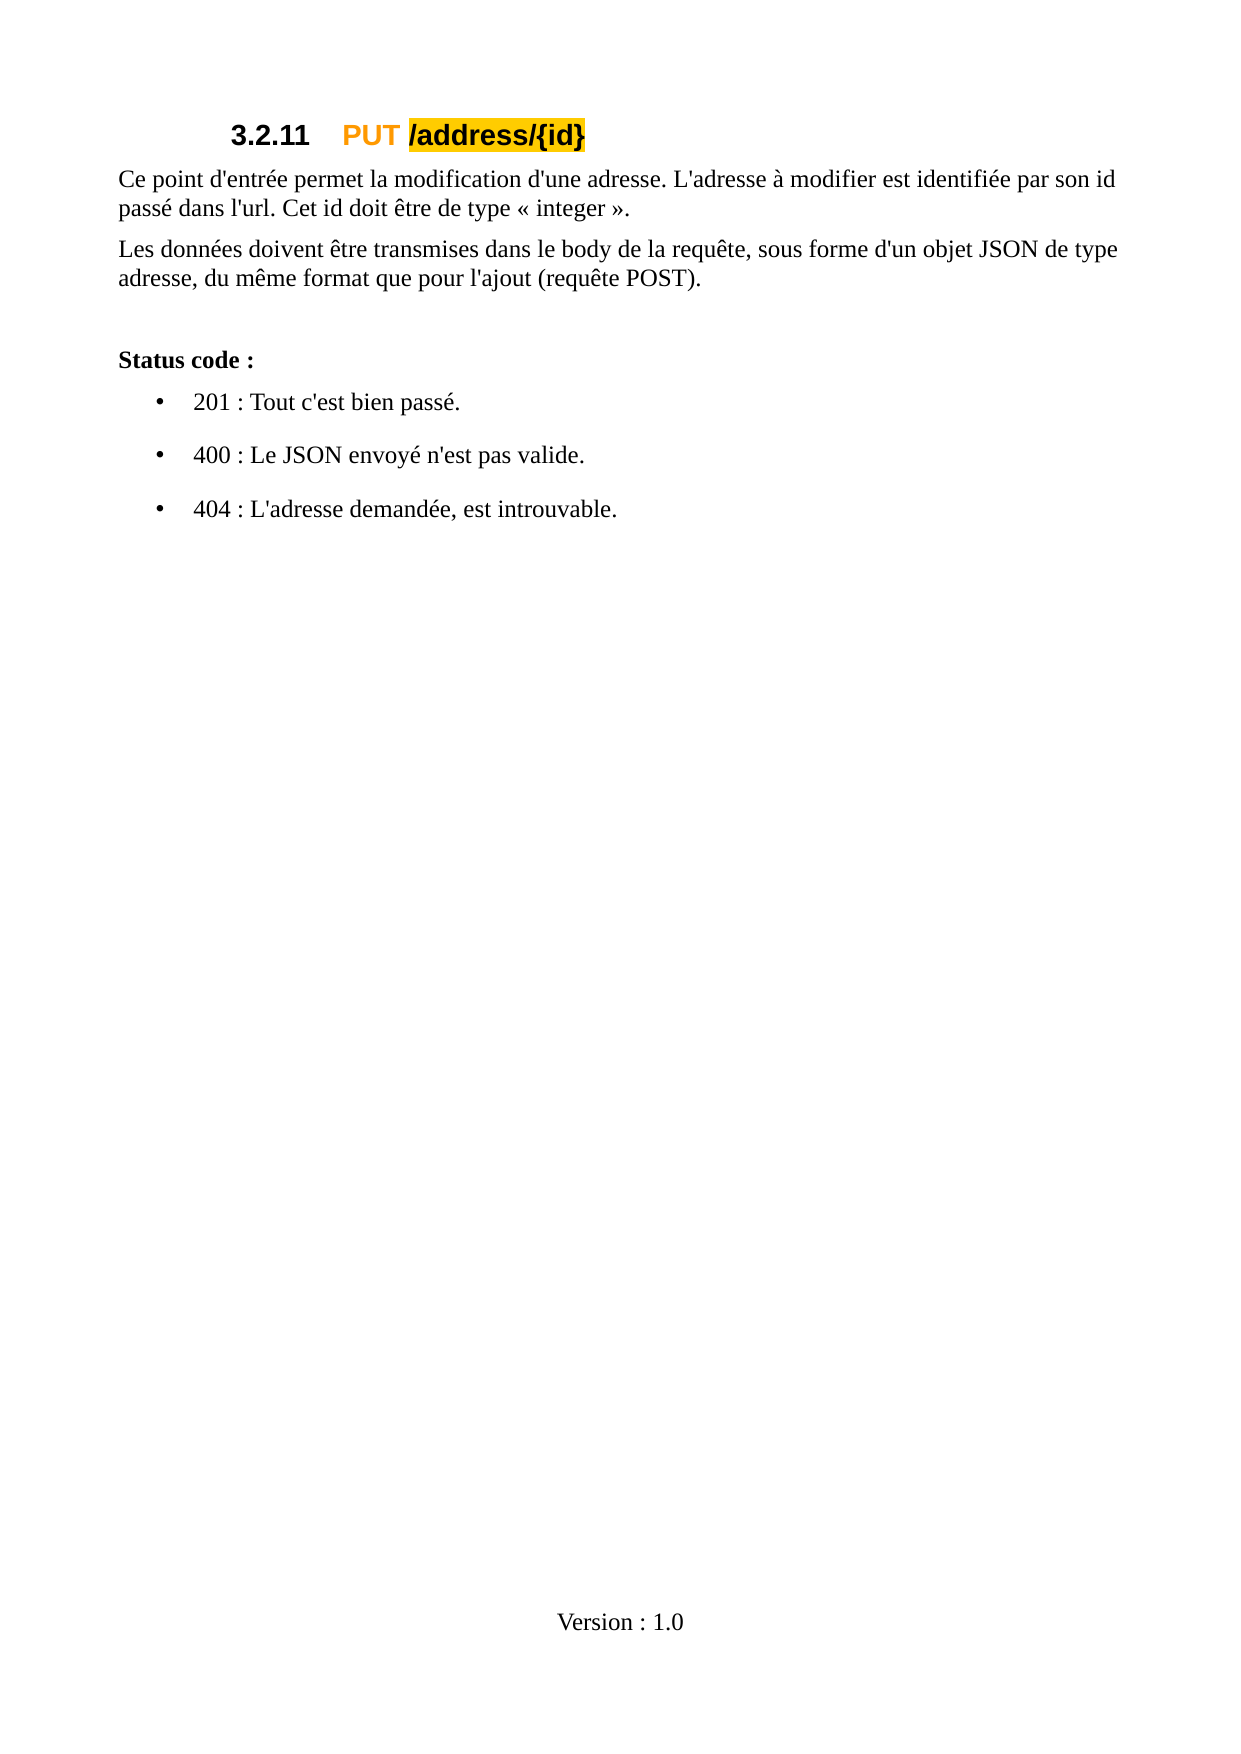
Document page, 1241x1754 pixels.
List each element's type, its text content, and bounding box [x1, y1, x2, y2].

list 404 : L'adresse demandée, est introuvable. [156, 494, 1122, 523]
list 201 : Tout c'est bien passé. [156, 387, 1122, 415]
text Les données doivent être transmises dans le body de la requête, sous forme d'un objet JSON de type adresse, du même format que pour l'ajout (requête POST). [118, 234, 1122, 292]
text Status code : [118, 345, 1122, 374]
text Ce point d'entrée permet la modification d'une adresse. L'adresse à modifier est identifiée par son id passé dans l'url. Cet id doit être de type « integer ». [118, 164, 1122, 222]
subtitle PUT /address/{id} [231, 118, 1122, 152]
list 400 : Le JSON envoyé n'est pas valide. [156, 440, 1122, 469]
